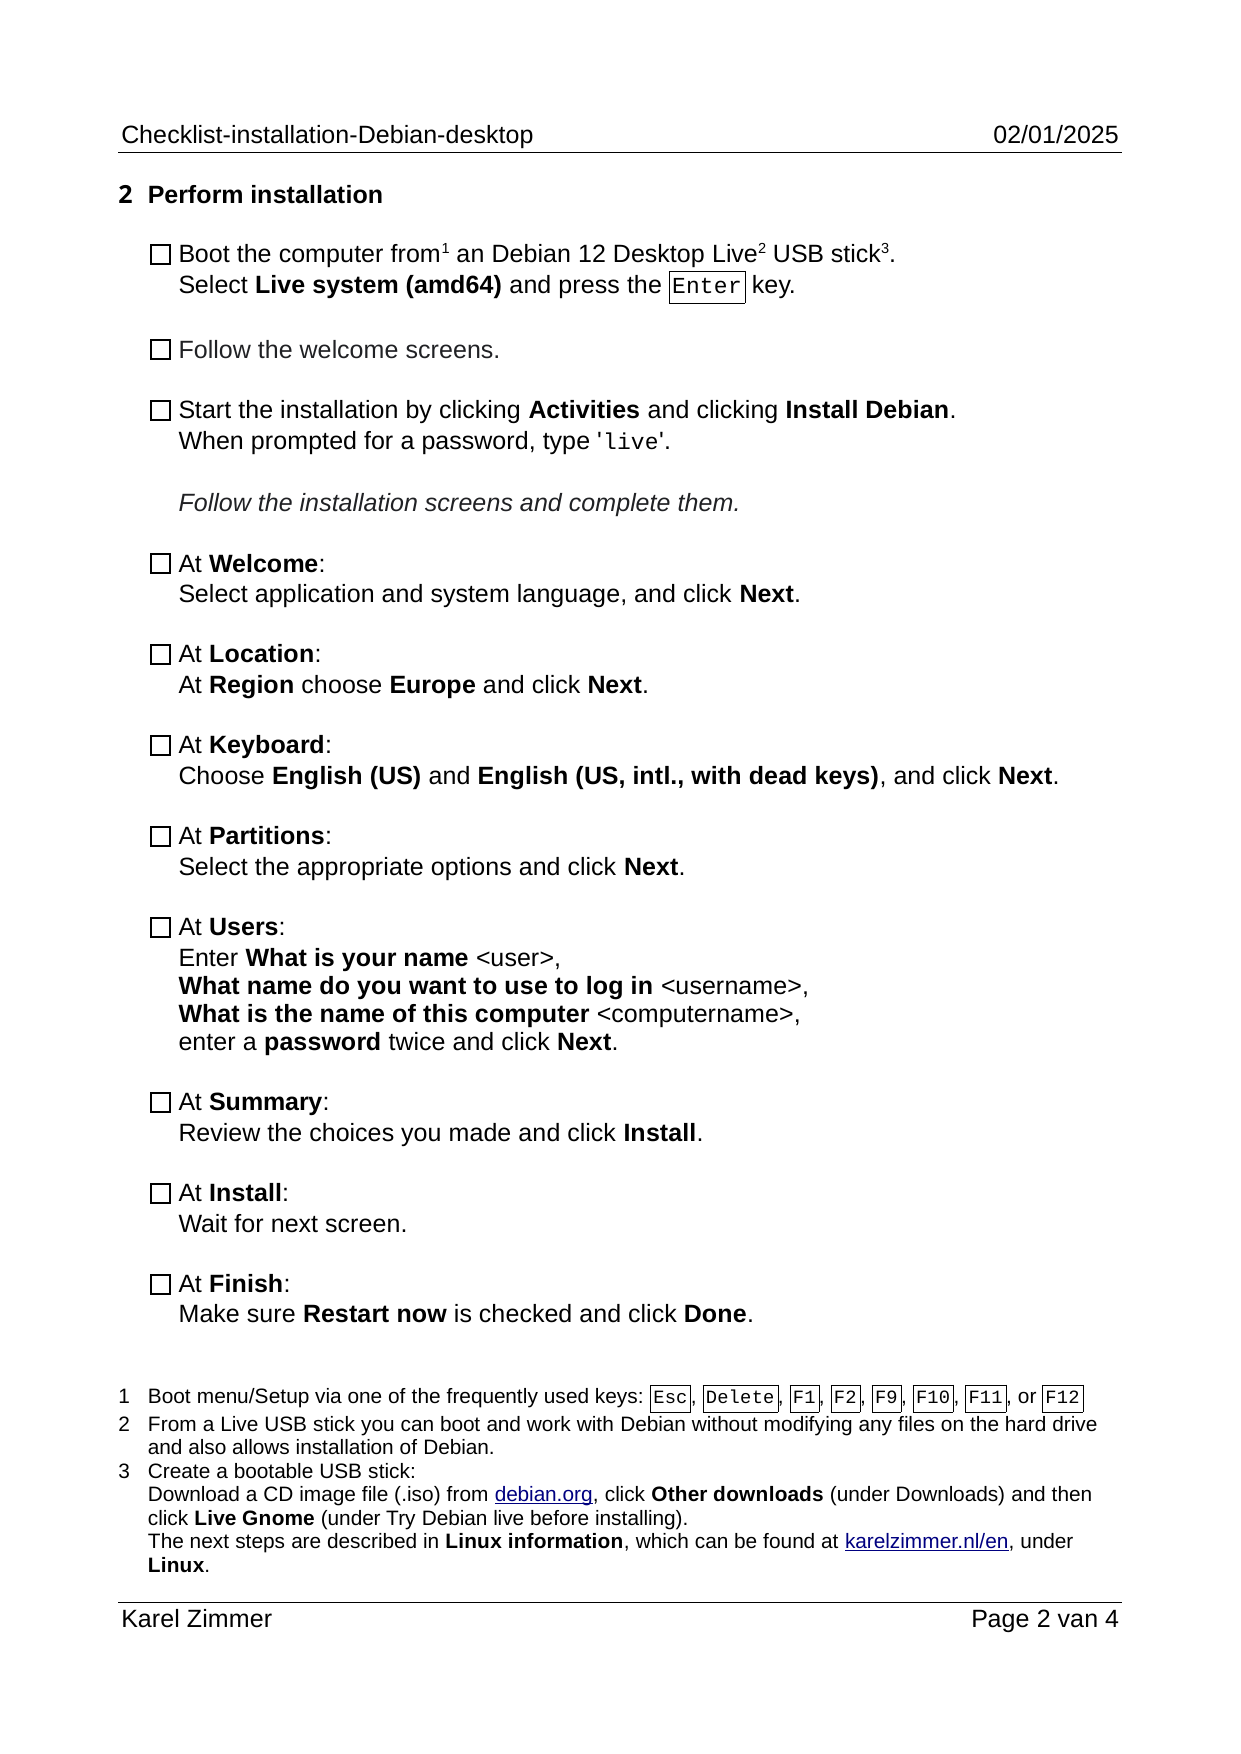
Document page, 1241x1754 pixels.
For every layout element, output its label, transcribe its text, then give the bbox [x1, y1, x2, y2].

table_cell [142, 1239, 177, 1269]
table_cell [118, 1269, 142, 1299]
table_cell Select the appropriate options and click Next. [177, 851, 1122, 882]
table_cell [118, 269, 142, 304]
table_cell [142, 426, 177, 457]
table_cell [118, 882, 142, 912]
table_cell [142, 1087, 177, 1117]
table_cell [142, 670, 177, 700]
table_cell [118, 1087, 142, 1117]
table_cell [118, 579, 142, 609]
table_cell [142, 1299, 177, 1329]
table_cell Follow the installation screens and complete them. [177, 488, 1122, 518]
table_cell Make sure Restart now is checked and click Done. [177, 1299, 1122, 1329]
table_cell [118, 1239, 142, 1269]
table_cell [142, 488, 177, 518]
table_cell [142, 395, 177, 426]
table_cell [142, 761, 177, 791]
table_cell [118, 335, 142, 365]
table_cell [118, 912, 142, 942]
table_cell [118, 1148, 142, 1178]
table_cell [118, 458, 142, 488]
table_cell [118, 700, 142, 730]
table_cell [142, 579, 177, 609]
table_cell Select application and system language, and click Next. [177, 579, 1122, 609]
table_cell [118, 1208, 142, 1239]
table_cell [142, 1118, 177, 1148]
table_cell [118, 761, 142, 791]
table_cell [118, 395, 142, 426]
table_cell At Welcome: [177, 548, 1122, 579]
table_header [118, 239, 142, 269]
table_cell [118, 1299, 142, 1329]
table_cell [118, 639, 142, 669]
table_cell [177, 791, 1122, 821]
table_cell [118, 821, 142, 851]
table_cell [142, 304, 177, 334]
table_cell Follow the welcome screens. [177, 335, 1122, 365]
table_cell [142, 458, 177, 488]
table_cell [177, 365, 1122, 395]
table_cell [142, 791, 177, 821]
table_cell Enter What is your name <user>, What name do you want to use to log in <username>, What is the name of this computer <computername>, enter a password twice and click Next. [177, 943, 1122, 1057]
table_cell [142, 912, 177, 942]
table_cell At Region choose Europe and click Next. [177, 670, 1122, 700]
table_cell Select Live system (amd64) and press the Enter key. [177, 269, 1122, 304]
table_cell [118, 365, 142, 395]
table_cell Wait for next screen. [177, 1208, 1122, 1239]
table_cell [118, 791, 142, 821]
table_cell [177, 1057, 1122, 1087]
table_cell [142, 943, 177, 1057]
table_cell [118, 943, 142, 1057]
table_cell [142, 365, 177, 395]
table_cell [118, 304, 142, 334]
table_cell [142, 609, 177, 639]
table_cell [118, 1178, 142, 1208]
table_cell [142, 730, 177, 761]
table_cell [118, 426, 142, 457]
table_cell [118, 851, 142, 882]
table_cell [118, 1057, 142, 1087]
table_cell [118, 1118, 142, 1148]
table_cell Choose English (US) and English (US, intl., with dead keys), and click Next. [177, 761, 1122, 791]
table_cell At Keyboard: [177, 730, 1122, 761]
table_cell [142, 548, 177, 579]
table_cell [118, 609, 142, 639]
table_cell [177, 518, 1122, 548]
table_cell At Partitions: [177, 821, 1122, 851]
table_cell [177, 1148, 1122, 1178]
table_cell [177, 1239, 1122, 1269]
table_cell [118, 670, 142, 700]
table_cell [142, 518, 177, 548]
table_cell [142, 639, 177, 669]
table_cell At Finish: [177, 1269, 1122, 1299]
table_cell [177, 609, 1122, 639]
table_cell [142, 700, 177, 730]
table_cell [142, 1208, 177, 1239]
table_cell [142, 1057, 177, 1087]
table_header Boot the computer from an Debian 12 Desktop Live USB stick. [177, 239, 1122, 269]
table_cell [118, 730, 142, 761]
table_cell [142, 1148, 177, 1178]
table_cell [177, 700, 1122, 730]
table_cell When prompted for a password, type 'live'. [177, 426, 1122, 457]
table_cell At Location: [177, 639, 1122, 669]
table_cell [142, 1178, 177, 1208]
table_cell Start the installation by clicking Activities and clicking Install Debian. [177, 395, 1122, 426]
table_cell [142, 1269, 177, 1299]
table_cell [118, 518, 142, 548]
table_cell At Install: [177, 1178, 1122, 1208]
list Perform installation [118, 177, 1122, 211]
table_cell [142, 821, 177, 851]
table_cell [177, 304, 1122, 334]
table_cell [142, 335, 177, 365]
table_cell [142, 851, 177, 882]
table_cell Review the choices you made and click Install. [177, 1118, 1122, 1148]
table_header [142, 239, 177, 269]
table_cell [177, 882, 1122, 912]
table_cell [118, 488, 142, 518]
table_cell [118, 548, 142, 579]
table_cell [177, 458, 1122, 488]
table_cell [142, 269, 177, 304]
table_cell [142, 882, 177, 912]
table_cell At Users: [177, 912, 1122, 942]
table_cell At Summary: [177, 1087, 1122, 1117]
